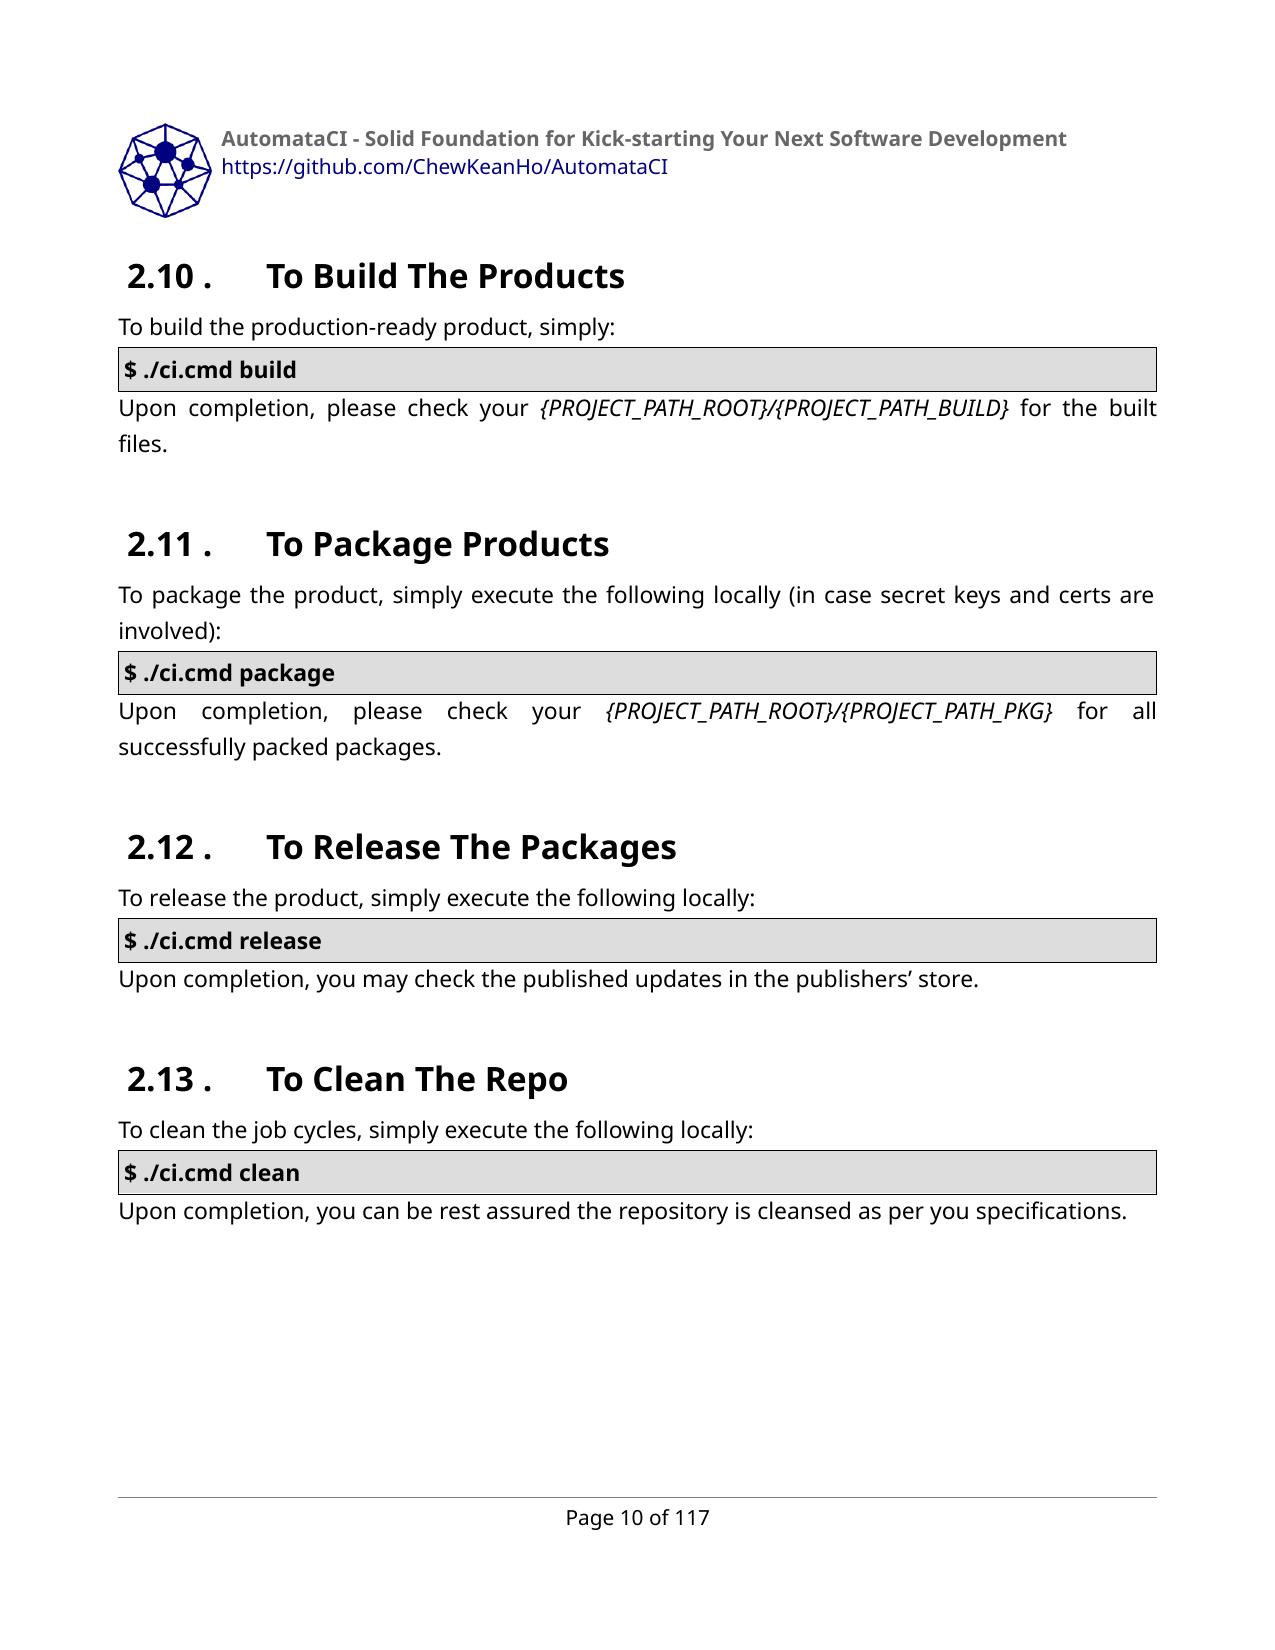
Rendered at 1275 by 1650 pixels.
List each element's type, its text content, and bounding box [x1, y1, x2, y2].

table_header $ ./ci.cmd package [119, 652, 1156, 694]
text To clean the job cycles, simply execute the following locally: [118, 1114, 1157, 1145]
text Upon completion, please check your {PROJECT_PATH_ROOT}/{PROJECT_PATH_PKG} for all successfully packed packages. [118, 695, 1157, 762]
table_header $ ./ci.cmd build [119, 348, 1156, 391]
text To package the product, simply execute the following locally (in case secret keys and certs are involved): [118, 579, 1157, 646]
subtitle To Clean The Repo [118, 1056, 1157, 1101]
table_header $ ./ci.cmd release [119, 919, 1156, 962]
subtitle To Build The Products [118, 253, 1157, 298]
text Upon completion, you may check the published updates in the publishers’ store. [118, 963, 1157, 994]
subtitle To Package Products [118, 520, 1157, 566]
text To release the product, simply execute the following locally: [118, 882, 1157, 913]
text Upon completion, please check your {PROJECT_PATH_ROOT}/{PROJECT_PATH_BUILD} for the built files. [118, 392, 1157, 459]
subtitle To Release The Packages [118, 824, 1157, 870]
text To build the production-ready product, simply: [118, 311, 1157, 342]
text Upon completion, you can be rest assured the repository is cleansed as per you specifications. [118, 1195, 1157, 1226]
table_header $ ./ci.cmd clean [119, 1151, 1156, 1193]
picture [118, 123, 212, 218]
